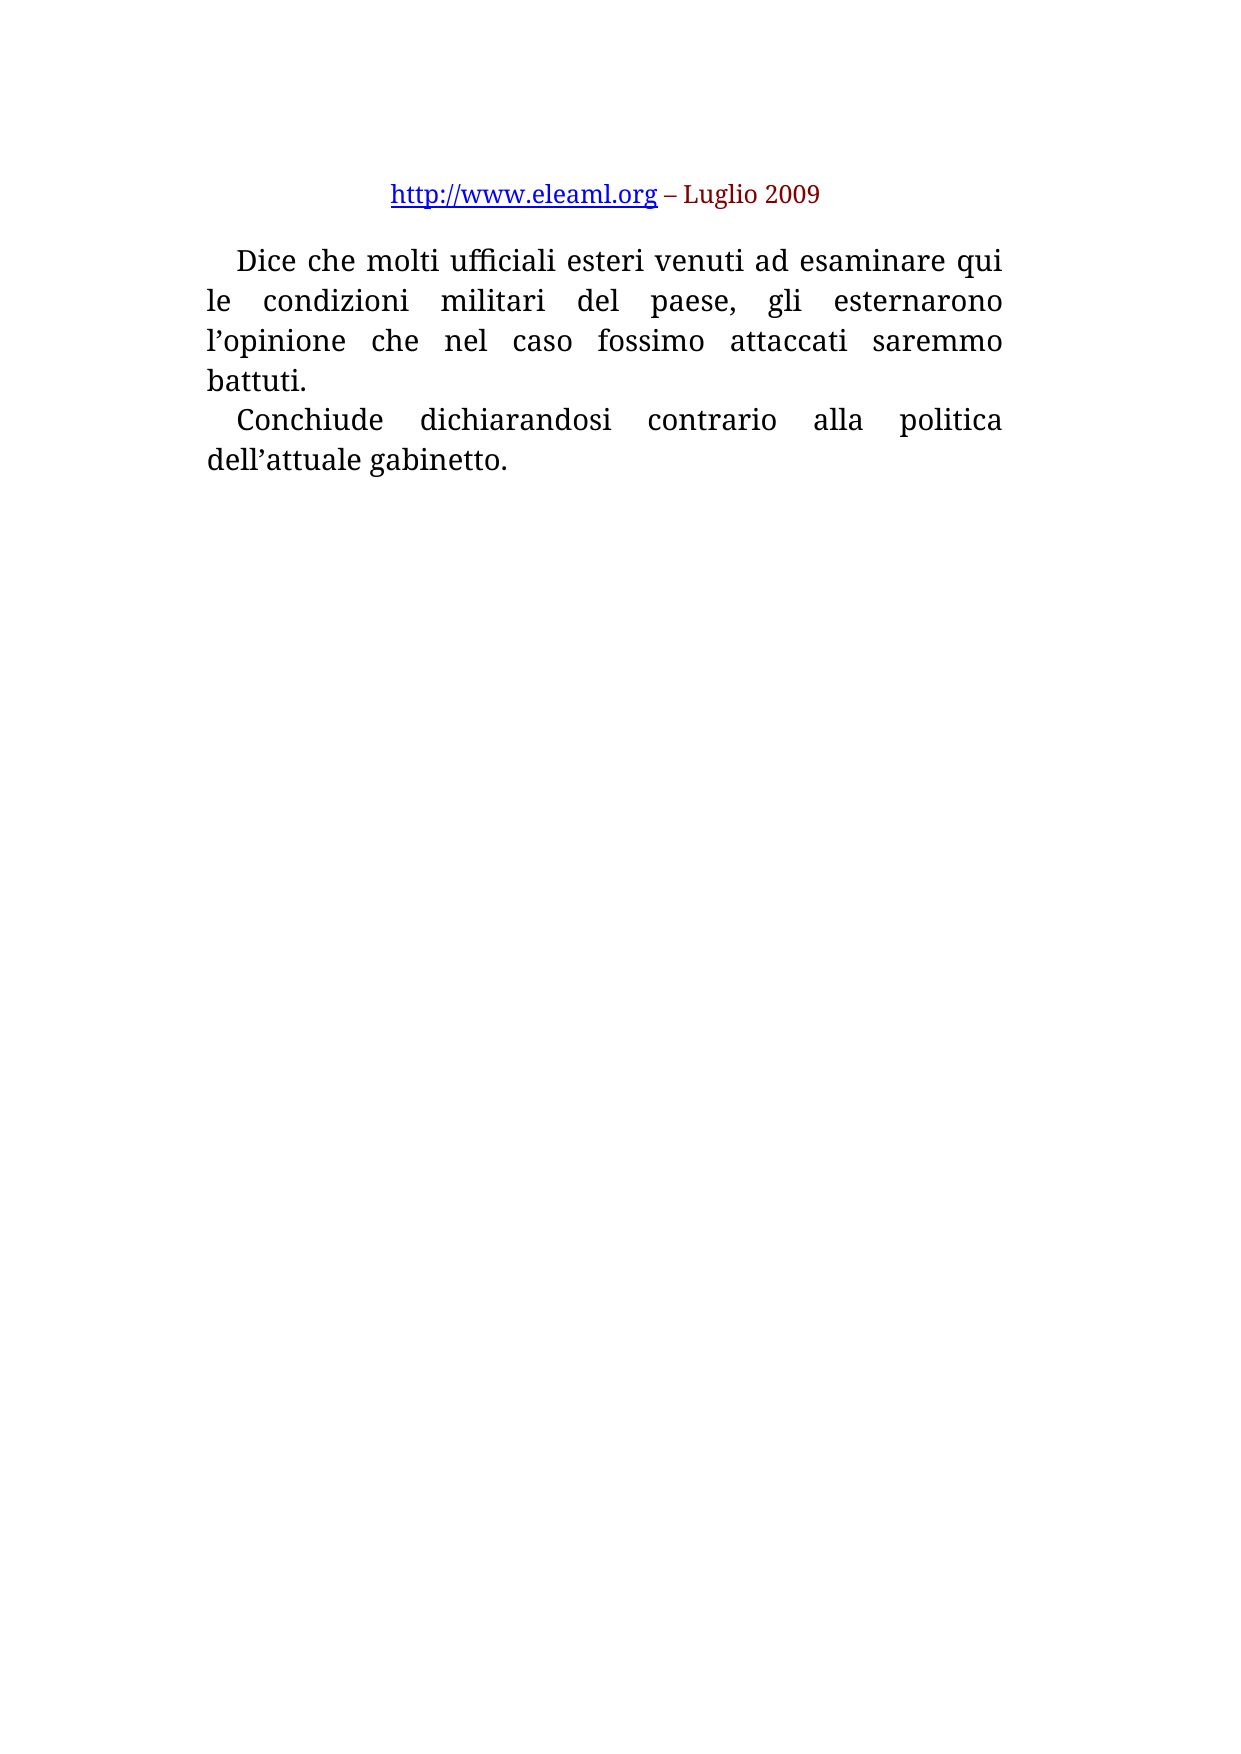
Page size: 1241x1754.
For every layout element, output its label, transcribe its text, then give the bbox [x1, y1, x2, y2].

text Conchiude dichiarandosi contrario alla politica dell’attuale gabinetto. [207, 399, 1004, 479]
text Dice che molti ufficiali esteri venuti ad esaminare qui le condizioni militari del paese, gli esternarono l’opinione che nel caso fossimo attaccati saremmo battuti. [207, 241, 1004, 399]
